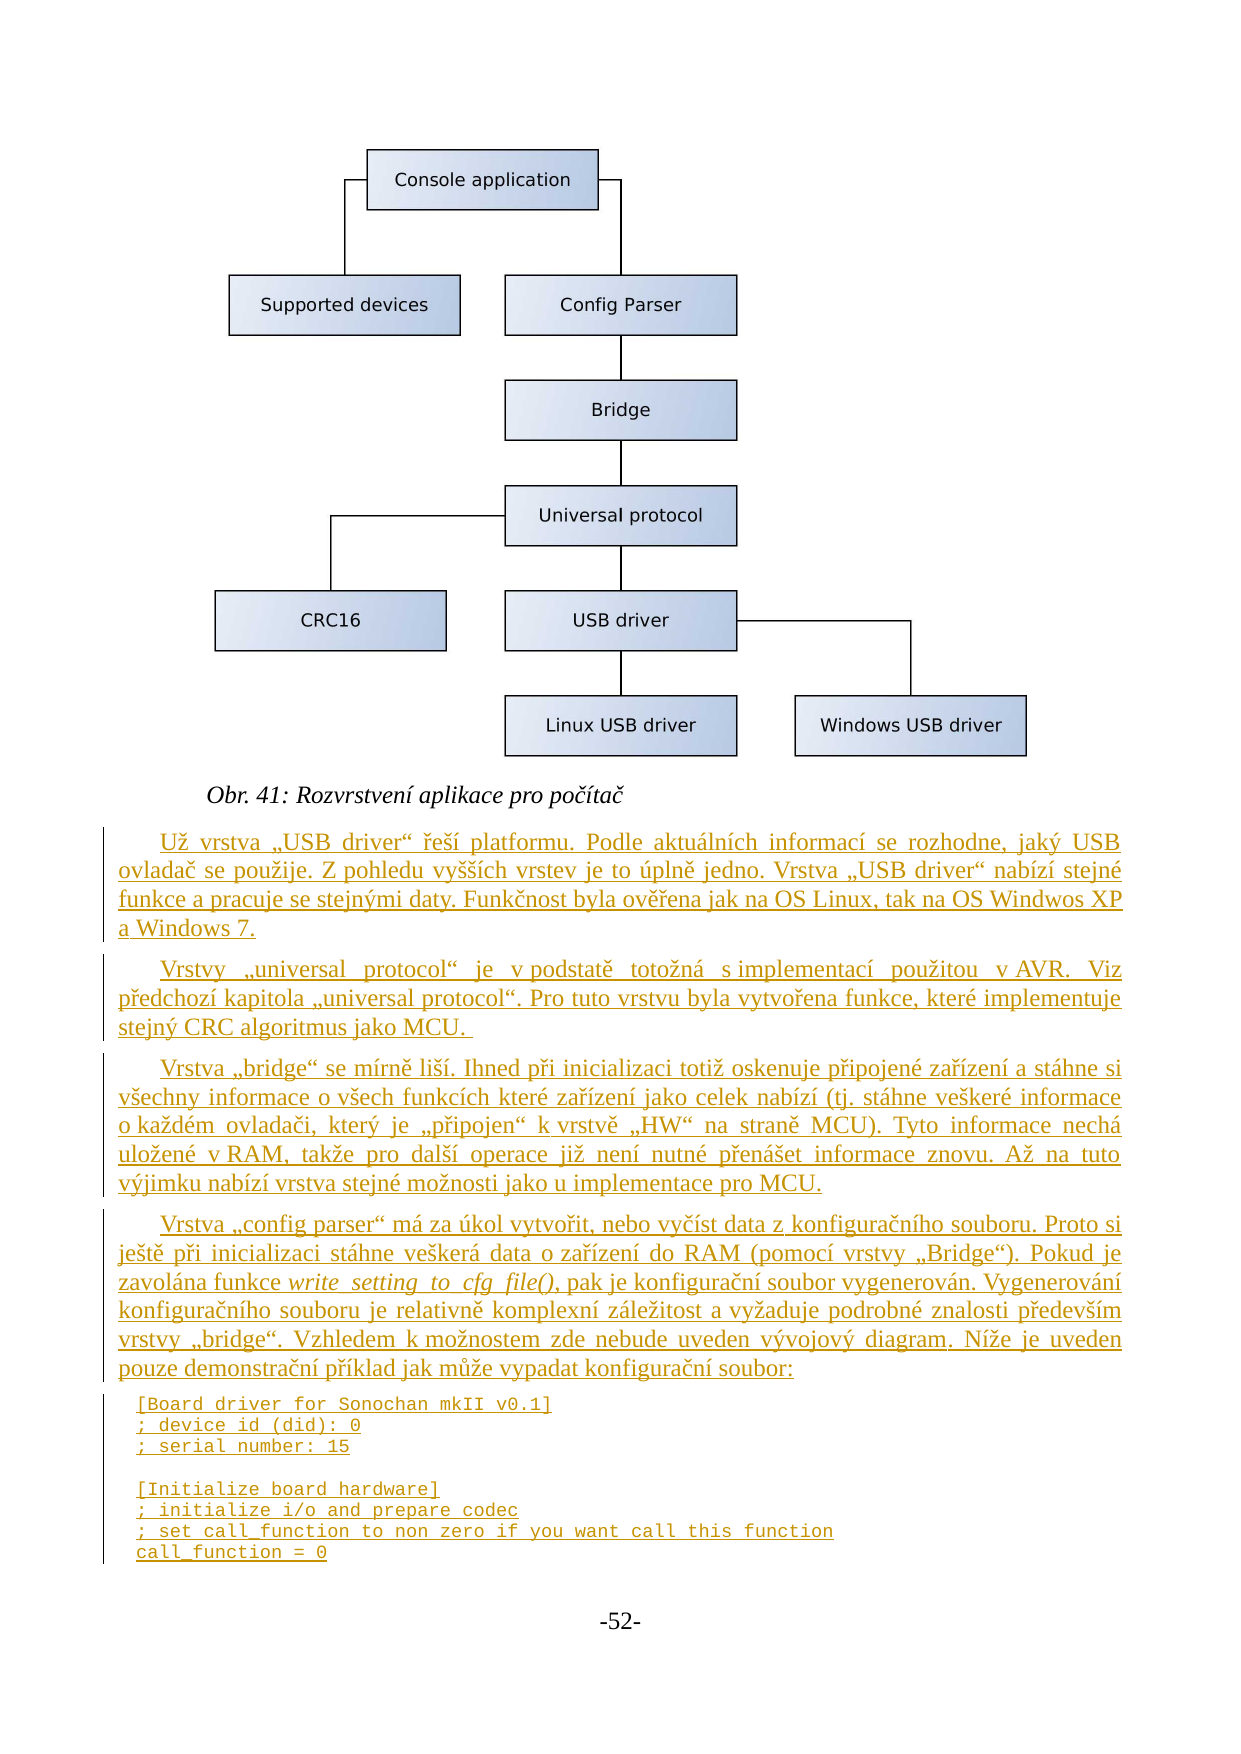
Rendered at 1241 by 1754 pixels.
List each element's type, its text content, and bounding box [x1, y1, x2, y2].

text stejný CRC algoritmus jako MCU. [118, 1009, 1122, 1041]
text o každém ovladači, který je „připojen“ k vrstvě „HW“ na straně MCU). Tyto informace nechá [118, 1108, 1122, 1136]
text call_function = 0 [136, 1543, 1104, 1564]
text Obr. 41: Rozvrstvení aplikace pro počítač [206, 763, 1034, 809]
text a Windows 7. [118, 911, 1122, 942]
text Vrstvy „universal protocol“ je v podstatě totožná s implementací použitou v AVR. Viz předchozí kapitola „universal protocol“. Pro tuto vrstvu byla vytvořena funkce, které implementuje [118, 954, 1122, 1008]
picture [206, 141, 1035, 763]
text ; initialize i/o and prepare codec [136, 1501, 1104, 1522]
text Vrstva „config parser“ má za úkol vytvořit, nebo vyčíst data z konfiguračního souboru. Proto si ještě při inicializaci stáhne veškerá data o zařízení do RAM (pomocí vrstvy „Bridge“). Pokud je [118, 1209, 1122, 1263]
text funkce a pracuje se stejnými daty. Funkčnost byla ověřena jak na OS Linux, tak na OS Windwos XP [118, 882, 1122, 909]
text Už vrstva „USB driver“ řeší platformu. Podle aktuálních informací se rozhodne, jaký USB ovladač se použije. Z pohledu vyšších vrstev je to úplně jedno. Vrstva „USB driver“ nabízí stejné [118, 118, 1122, 881]
text uložené v RAM, takže pro další operace již není nutné přenášet informace znovu. Až na tuto výjimku nabízí vrstva stejné možnosti jako u implementace pro MCU. [118, 1137, 1122, 1197]
text konfiguračního souboru je relativně komplexní záležitost a vyžaduje podrobné znalosti především [118, 1293, 1122, 1321]
text Vrstva „bridge“ se mírně liší. Ihned při inicializaci totiž oskenuje připojené zařízení a stáhne si všechny informace o všech funkcích které zařízení jako celek nabízí (tj. stáhne veškeré informace [118, 1053, 1122, 1107]
text zavolána funkce write_setting_to_cfg_file(), pak je konfigurační soubor vygenerován. Vygenerování [118, 1264, 1122, 1292]
text [Board driver for Sonochan mkII v0.1] [136, 1394, 1104, 1416]
text [Initialize board hardware] [136, 1479, 1104, 1501]
text ; serial number: 15 [136, 1437, 1104, 1458]
text ; set call_function to non zero if you want call this function [136, 1522, 1104, 1543]
text pouze demonstrační příklad jak může vypadat konfigurační soubor: [118, 1350, 1122, 1382]
text ; device id (did): 0 [136, 1416, 1104, 1437]
text vrstvy „bridge“. Vzhledem k možnostem zde nebude uveden vývojový diagram. Níže je uveden [118, 1322, 1122, 1349]
